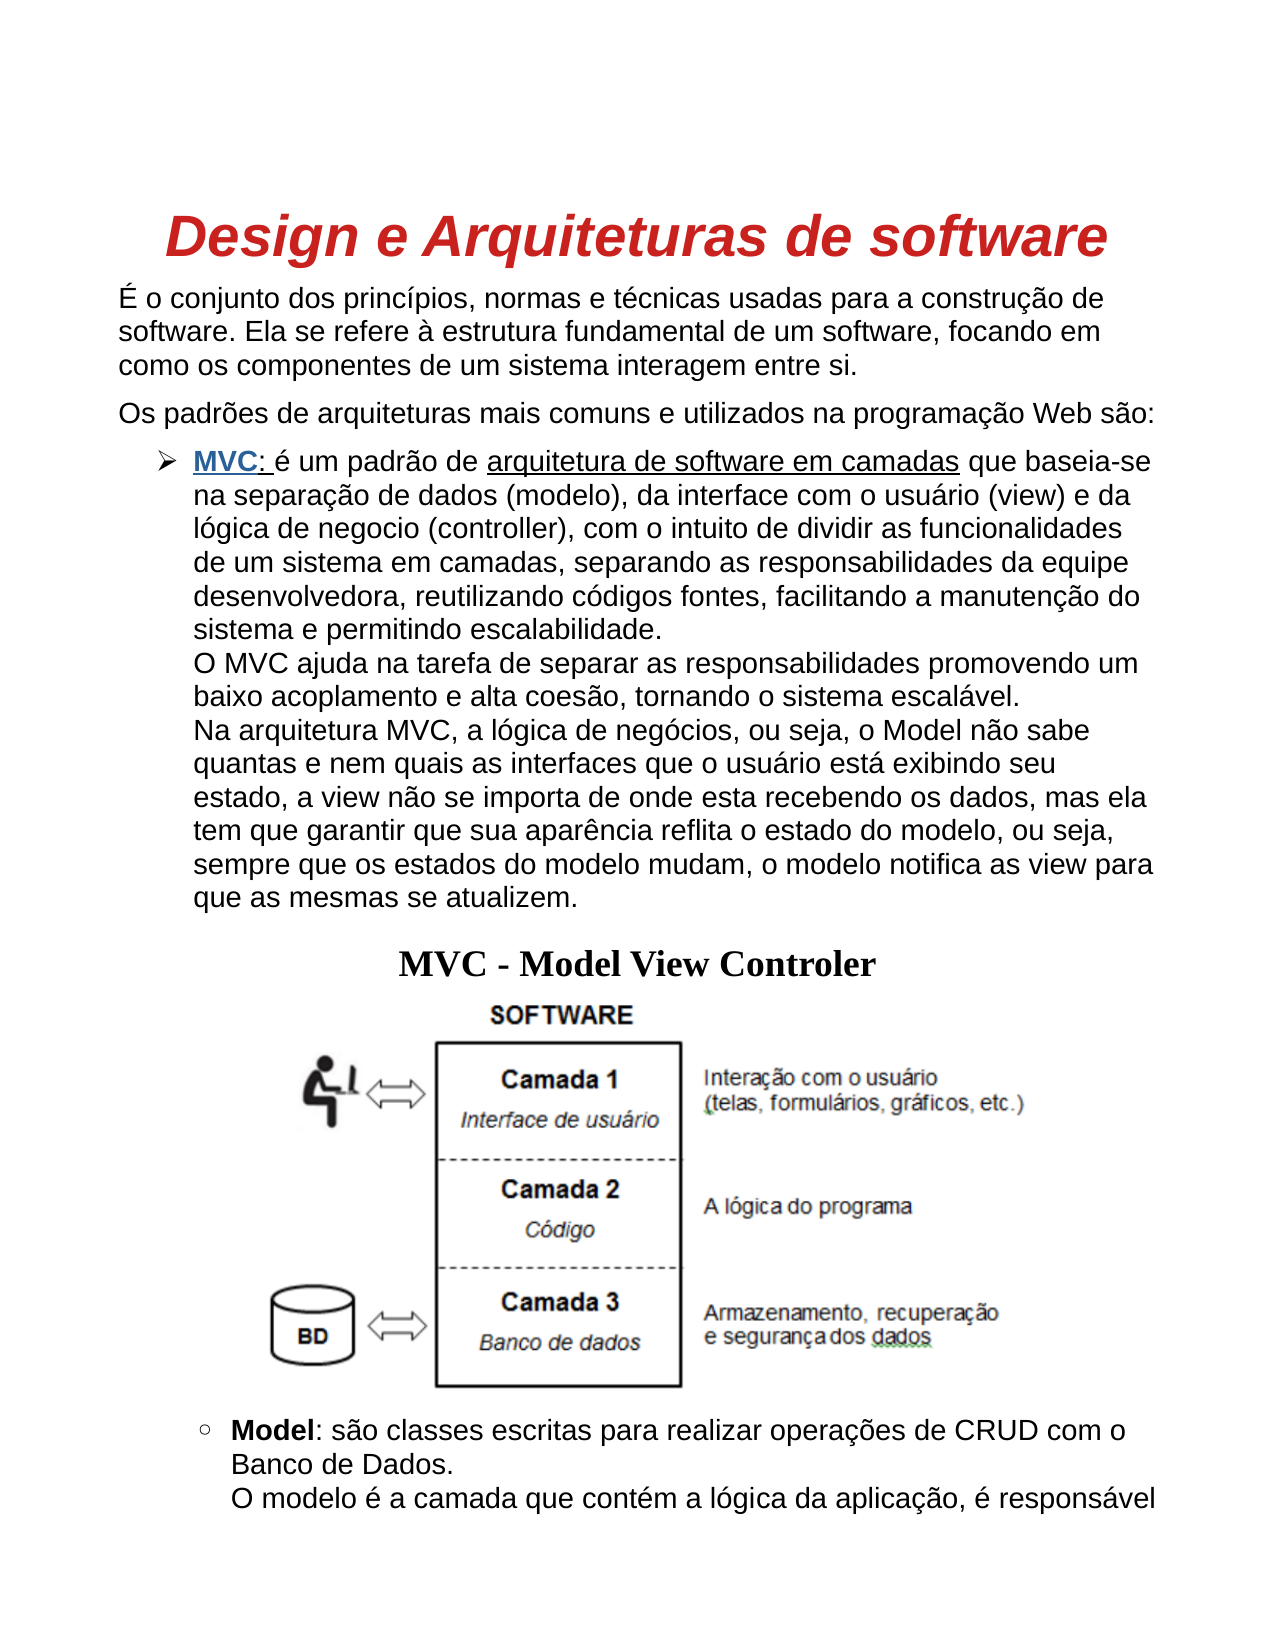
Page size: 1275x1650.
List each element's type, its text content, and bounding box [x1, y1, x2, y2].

list MVC: é um padrão de arquitetura de software em camadas que baseia-se na separação de dados (modelo), da interface com o usuário (view) e da lógica de negocio (controller), com o intuito de dividir as funcionalidades de um sistema em camadas, separando as responsabilidades da equipe desenvolvedora, reutilizando códigos fontes, facilitando a manutenção do sistema e permitindo escalabilidade. O MVC ajuda na tarefa de separar as responsabilidades promovendo um baixo acoplamento e alta coesão, tornando o sistema escalável. Na arquitetura MVC, a lógica de negócios, ou seja, o Model não sabe quantas e nem quais as interfaces que o usuário está exibindo seu estado, a view não se importa de onde esta recebendo os dados, mas ela tem que garantir que sua aparência reflita o estado do modelo, ou seja, sempre que os estados do modelo mudam, o modelo notifica as view para que as mesmas se atualizem. [156, 444, 1157, 914]
text MVC - Model View Controler [227, 941, 1048, 984]
text Os padrões de arquiteturas mais comuns e utilizados na programação Web são: [118, 396, 1157, 430]
picture [227, 984, 1035, 1399]
text É o conjunto dos princípios, normas e técnicas usadas para a construção de software. Ela se refere à estrutura fundamental de um software, focando em como os componentes de um sistema interagem entre si. [118, 281, 1157, 382]
list Model: são classes escritas para realizar operações de CRUD com o Banco de Dados. O modelo é a camada que contém a lógica da aplicação, é responsável [193, 1413, 1157, 1514]
title Design e Arquiteturas de software [118, 201, 1157, 268]
